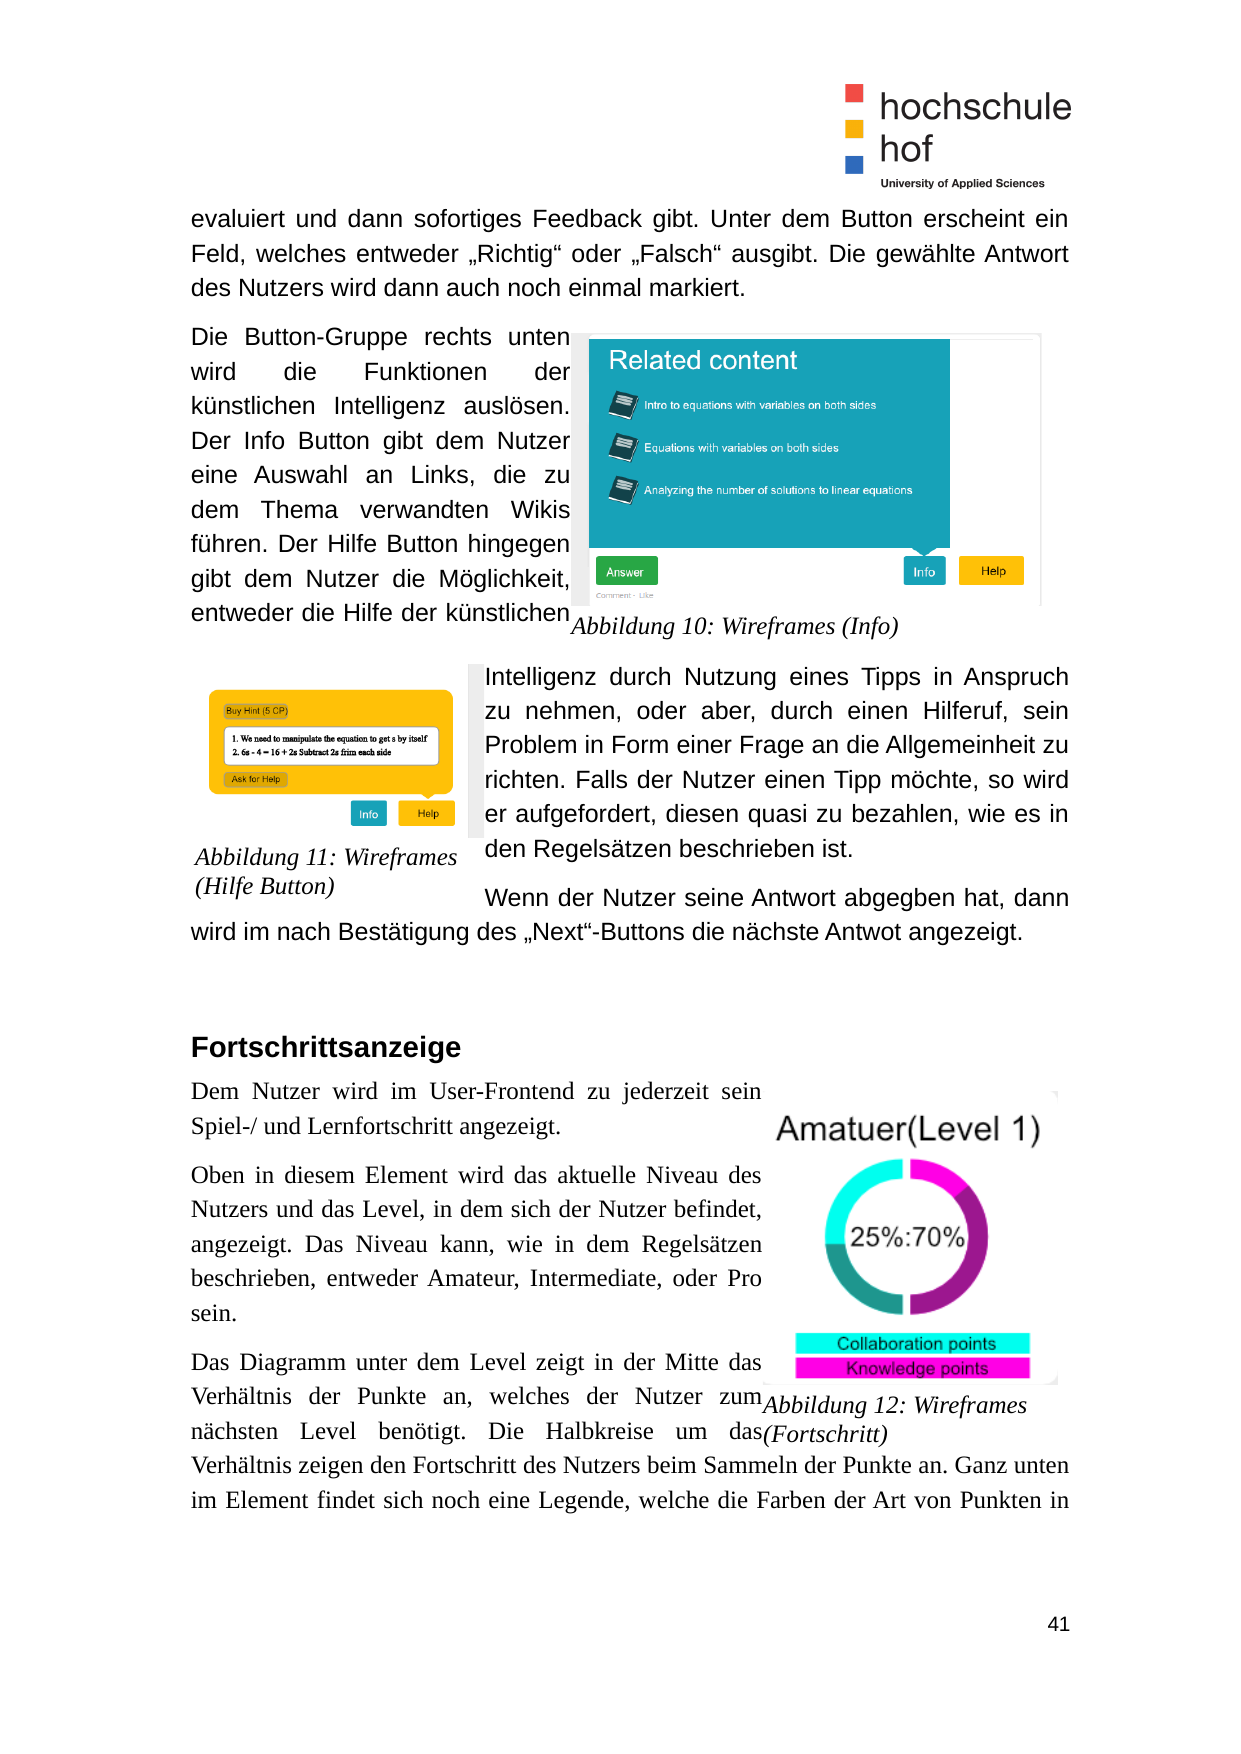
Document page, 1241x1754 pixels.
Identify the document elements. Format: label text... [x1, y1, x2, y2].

text Das Diagramm unter dem Level zeigt in der Mitte das Verhältnis der Punkte an, welches der Nutzer zum nächsten Level benötigt. Die Halbkreise um das Verhältnis zeigen den Fortschritt des Nutzers beim Sammeln der Punkte an. Ganz unten im Element findet sich noch eine Legende, welche die Farben der Art von Punkten in [191, 1347, 1070, 1513]
text Abbildung 12: Wireframes (Fortschritt) [763, 1387, 1058, 1448]
text Die Button-Gruppe rechts unten wird die Funktionen der künstlichen Intelligenz auslösen. Der Info Button gibt dem Nutzer eine Auswahl an Links, die zu dem Thema verwandten Wikis führen. Der Hilfe Button hingegen gibt dem Nutzer die Möglichkeit, entweder die Hilfe der künstlichen Intelligenz durch Nutzung eines Tipps in Anspruch zu nehmen, oder aber, durch einen Hilferuf, sein Problem in Form einer Frage an die Allgemeinheit zu richten. Falls der Nutzer einen Tipp möchte, so wird er aufgefordert, diesen quasi zu bezahlen, wie es in den Regelsätzen beschrieben ist. [191, 321, 1077, 863]
text Dem Nutzer wird im User-Frontend zu jederzeit sein Spiel-/ und Lernfortschritt angezeigt. [191, 1076, 1070, 1139]
picture [845, 84, 1071, 189]
text Wenn der Nutzer seine Antwort abgegben hat, dann wird im nach Bestätigung des „Next“-Buttons die nächste Antwot angezeigt. [191, 883, 1070, 946]
text Oben in diesem Element wird das aktuelle Niveau des Nutzers und das Level, in dem sich der Nutzer befindet, angezeigt. Das Niveau kann, wie in dem Regelsätzen beschrieben, entweder Amateur, Intermediate, oder Pro sein. [191, 1160, 763, 1327]
text evaluiert und dann sofortiges Feedback gibt. Unter dem Button erscheint ein Feld, welches entweder „Richtig“ oder „Falsch“ ausgibt. Die gewählte Antwort des Nutzers wird dann auch noch einmal markiert. [191, 204, 1070, 302]
subtitle Fortschrittsanzeige [191, 1030, 1070, 1064]
picture [619, 333, 930, 606]
text Abbildung 11: Wireframes (Hilfe Button) [195, 840, 484, 900]
picture [946, 1091, 1058, 1385]
picture [278, 664, 435, 838]
text Abbildung 10: Wireframes (Info) [571, 608, 1077, 640]
